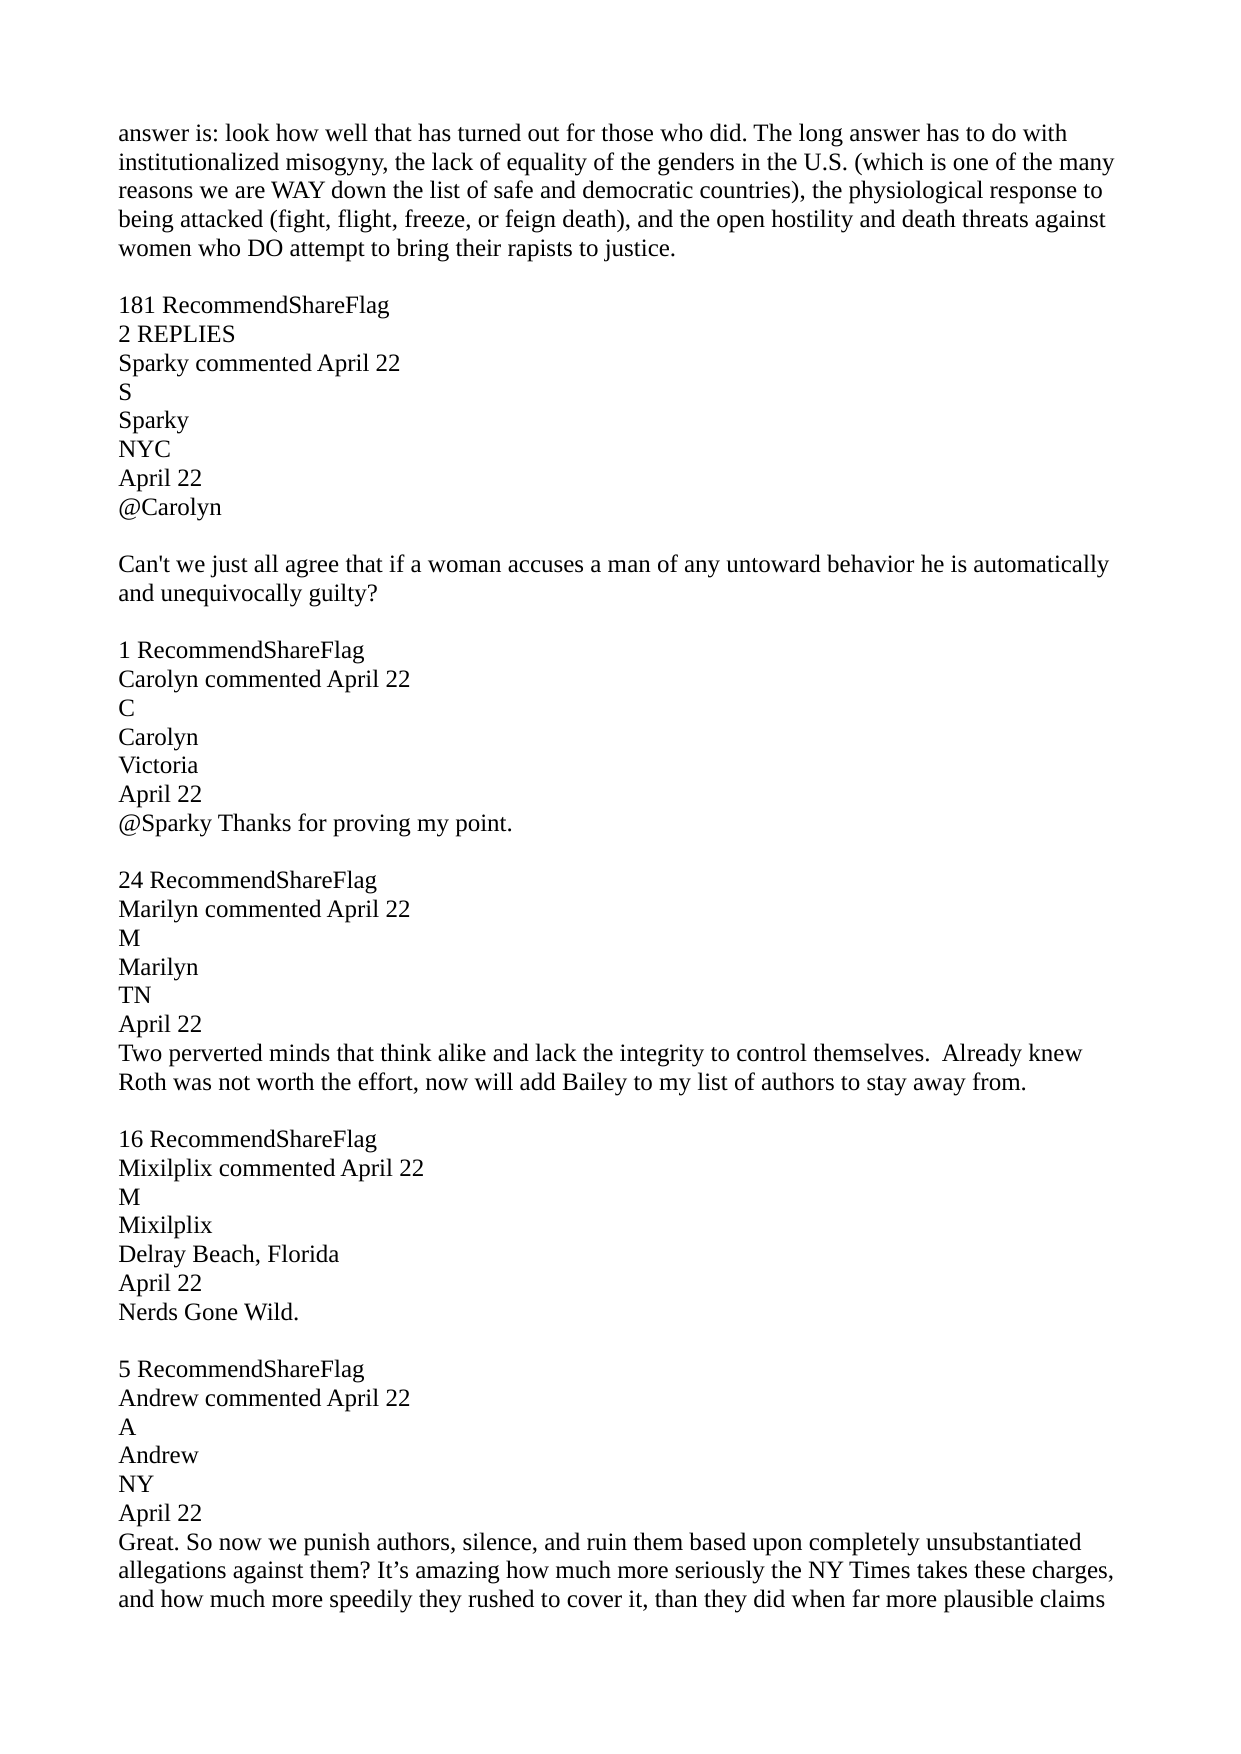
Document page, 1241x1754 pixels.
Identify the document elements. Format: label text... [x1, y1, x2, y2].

text TN [118, 981, 1122, 1009]
text 5 RecommendShareFlag [118, 1354, 1122, 1383]
text Carolyn [118, 722, 1122, 751]
text Delray Beach, Florida [118, 1239, 1122, 1268]
text Two perverted minds that think alike and lack the integrity to control themselves. Already knew Roth was not worth the effort, now will add Bailey to my list of authors to stay away from. [118, 1038, 1122, 1096]
text Carolyn commented April 22 [118, 664, 1122, 693]
text Nerds Gone Wild. [118, 1297, 1122, 1326]
text answer is: look how well that has turned out for those who did. The long answer has to do with institutionalized misogyny, the lack of equality of the genders in the U.S. (which is one of the many reasons we are WAY down the list of safe and democratic countries), the physiological response to being attacked (fight, flight, freeze, or feign death), and the open hostility and death threats against women who DO attempt to bring their rapists to justice. [118, 118, 1122, 262]
text 1 RecommendShareFlag [118, 636, 1122, 664]
text @Sparky Thanks for proving my point. [118, 808, 1122, 837]
text April 22 [118, 779, 1122, 808]
text @Carolyn [118, 492, 1122, 521]
text 181 RecommendShareFlag [118, 291, 1122, 319]
text 2 REPLIES [118, 319, 1122, 348]
text Mixilplix commented April 22 [118, 1153, 1122, 1182]
text M [118, 923, 1122, 952]
text Andrew [118, 1441, 1122, 1469]
text A [118, 1412, 1122, 1441]
text 16 RecommendShareFlag [118, 1124, 1122, 1153]
text Andrew commented April 22 [118, 1383, 1122, 1412]
text 24 RecommendShareFlag [118, 866, 1122, 894]
text April 22 [118, 463, 1122, 492]
text April 22 [118, 1498, 1122, 1527]
text NY [118, 1469, 1122, 1498]
text C [118, 693, 1122, 722]
text M [118, 1182, 1122, 1211]
text Sparky [118, 406, 1122, 434]
text NYC [118, 434, 1122, 463]
text Marilyn [118, 952, 1122, 981]
text April 22 [118, 1009, 1122, 1038]
text Great. So now we punish authors, silence, and ruin them based upon completely unsubstantiated allegations against them? It’s amazing how much more seriously the NY Times takes these charges, and how much more speedily they rushed to cover it, than they did when far more plausible claims [118, 1527, 1122, 1613]
text Sparky commented April 22 [118, 348, 1122, 377]
text Victoria [118, 751, 1122, 779]
text Mixilplix [118, 1211, 1122, 1239]
text Marilyn commented April 22 [118, 894, 1122, 923]
text S [118, 377, 1122, 406]
text April 22 [118, 1268, 1122, 1297]
text Can't we just all agree that if a woman accuses a man of any untoward behavior he is automatically and unequivocally guilty? [118, 549, 1122, 607]
